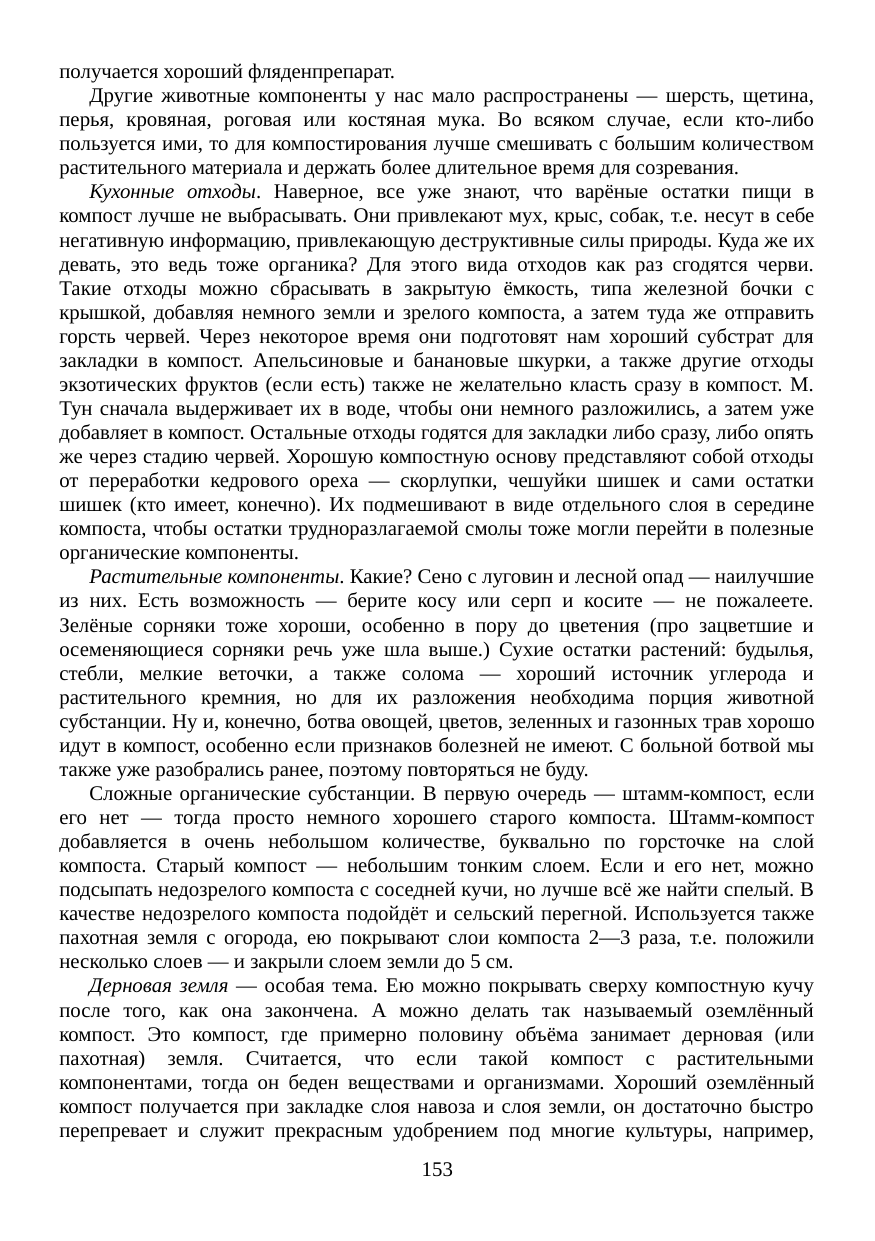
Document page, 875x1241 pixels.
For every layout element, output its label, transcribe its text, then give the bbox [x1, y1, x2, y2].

text Растительные компоненты. Какие? Сено с луговин и лесной опад — наилучшие из них. Есть возможность — берите косу или серп и косите — не пожалеете. Зелёные сорняки тоже хороши, особенно в пору до цветения (про зацветшие и осеменяющиеся сорняки речь уже шла выше.) Сухие остатки растений: будылья, стебли, мелкие веточки, а также солома — хороший источник углерода и растительного кремния, но для их разложения необходима порция животной субстанции. Ну и, конечно, ботва овощей, цветов, зеленных и газонных трав хорошо идут в компост, особенно если признаков болезней не имеют. С больной ботвой мы также уже разобрались ранее, поэтому повторяться не буду. [59, 564, 815, 781]
text Кухонные отходы. Наверное, все уже знают, что варёные остатки пищи в компост лучше не выбрасывать. Они привлекают мух, крыс, собак, т.е. несут в себе негативную информацию, привлекающую деструктивные силы природы. Куда же их девать, это ведь тоже органика? Для этого вида отходов как раз сгодятся черви. Такие отходы можно сбрасывать в закрытую ёмкость, типа железной бочки с крышкой, добавляя немного земли и зрелого компоста, а затем туда же отправить горсть червей. Через некоторое время они подготовят нам хороший субстрат для закладки в компост. Апельсиновые и банановые шкурки, а также другие отходы экзотических фруктов (если есть) также не желательно класть сразу в компост. М. Тун сначала выдерживает их в воде, чтобы они немного разложились, а затем уже добавляет в компост. Остальные отходы годятся для закладки либо сразу, либо опять же через стадию червей. Хорошую компостную основу представляют собой отходы от переработки кедрового ореха — скорлупки, чешуйки шишек и сами остатки шишек (кто имеет, конечно). Их подмешивают в виде отдельного слоя в середине компоста, чтобы остатки трудноразлагаемой смолы тоже могли перейти в полезные органические компоненты. [59, 179, 815, 564]
text Дерновая земля — особая тема. Ею можно покрывать сверху компостную кучу после того, как она закончена. А можно делать так называемый оземлённый компост. Это компост, где примерно половину объёма занимает дерновая (или пахотная) земля. Считается, что если такой компост с растительными компонентами, тогда он беден веществами и организмами. Хороший оземлённый компост получается при закладке слоя навоза и слоя земли, он достаточно быстро перепревает и служит прекрасным удобрением под многие культуры, например, [59, 973, 815, 1142]
text получается хороший фляденпрепарат. [59, 59, 815, 83]
text Сложные органические субстанции. В первую очередь — штамм-компост, если его нет — тогда просто немного хорошего старого компоста. Штамм-компост добавляется в очень небольшом количестве, буквально по горсточке на слой компоста. Старый компост — небольшим тонким слоем. Если и его нет, можно подсыпать недозрелого компоста с соседней кучи, но лучше всё же найти спелый. В качестве недозрелого компоста подойдёт и сельский перегной. Используется также пахотная земля с огорода, ею покрывают слои компоста 2—3 раза, т.е. положили несколько слоев — и закрыли слоем земли до 5 см. [59, 781, 815, 973]
text Другие животные компоненты у нас мало распространены — шерсть, щетина, перья, кровяная, роговая или костяная мука. Во всяком случае, если кто-либо пользуется ими, то для компостирования лучше смешивать с большим количеством растительного материала и держать более длительное время для созревания. [59, 83, 815, 179]
